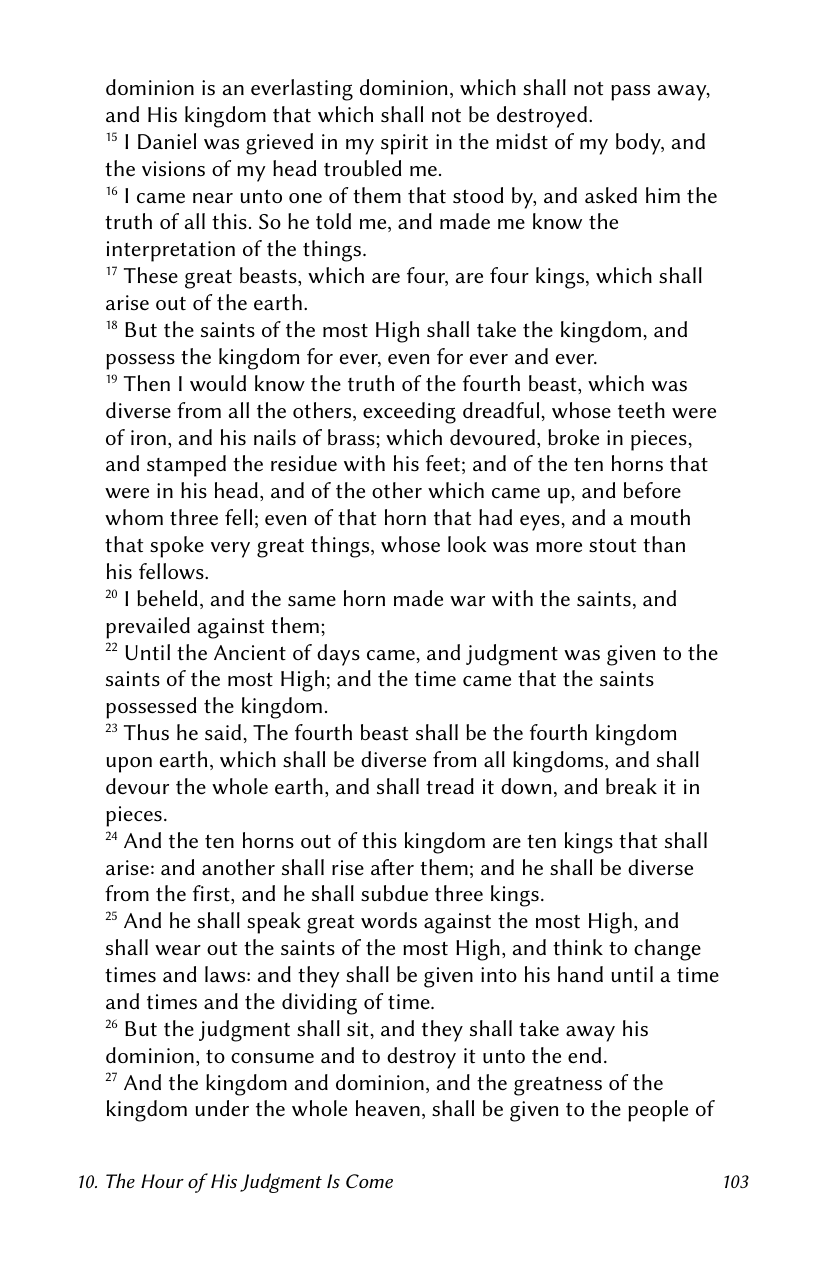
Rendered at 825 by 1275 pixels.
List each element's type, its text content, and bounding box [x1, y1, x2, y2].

text 16 I came near unto one of them that stood by, and asked him the truth of all this. So he told me, and made me know the interpretation of the things. [105, 182, 720, 262]
text 25 And he shall speak great words against the most High, and shall wear out the saints of the most High, and think to change times and laws: and they shall be given into his hand until a time and times and the dividing of time. [105, 908, 720, 1015]
text 15 I Daniel was grieved in my spirit in the midst of my body, and the visions of my head troubled me. [105, 129, 720, 182]
text 26 But the judgment shall sit, and they shall take away his dominion, to consume and to destroy it unto the end. [105, 1016, 720, 1069]
text 17 These great beasts, which are four, are four kings, which shall arise out of the earth. [105, 263, 720, 316]
text 24 And the ten horns out of this kingdom are ten kings that shall arise: and another shall rise after them; and he shall be diverse from the first, and he shall subdue three kings. [105, 827, 720, 907]
text 23 Thus he said, The fourth beast shall be the fourth kingdom upon earth, which shall be diverse from all kingdoms, and shall devour the whole earth, and shall tread it down, and break it in pieces. [105, 720, 720, 827]
text 19 Then I would know the truth of the fourth beast, which was diverse from all the others, exceeding dreadful, whose teeth were of iron, and his nails of brass; which devoured, broke in pieces, and stamped the residue with his feet; and of the ten horns that were in his head, and of the other which came up, and before whom three fell; even of that horn that had eyes, and a mouth that spoke very great things, whose look was more stout than his fellows. [105, 371, 720, 585]
text 27 And the kingdom and dominion, and the greatness of the kingdom under the whole heaven, shall be given to the people of [105, 1069, 720, 1122]
text 22 Until the Ancient of days came, and judgment was given to the saints of the most High; and the time came that the saints possessed the kingdom. [105, 639, 720, 719]
text dominion is an everlasting dominion, which shall not pass away, and His kingdom that which shall not be destroyed. [105, 75, 720, 128]
text 20 I beheld, and the same horn made war with the saints, and prevailed against them; [105, 586, 720, 639]
text 18 But the saints of the most High shall take the kingdom, and possess the kingdom for ever, even for ever and ever. [105, 317, 720, 370]
